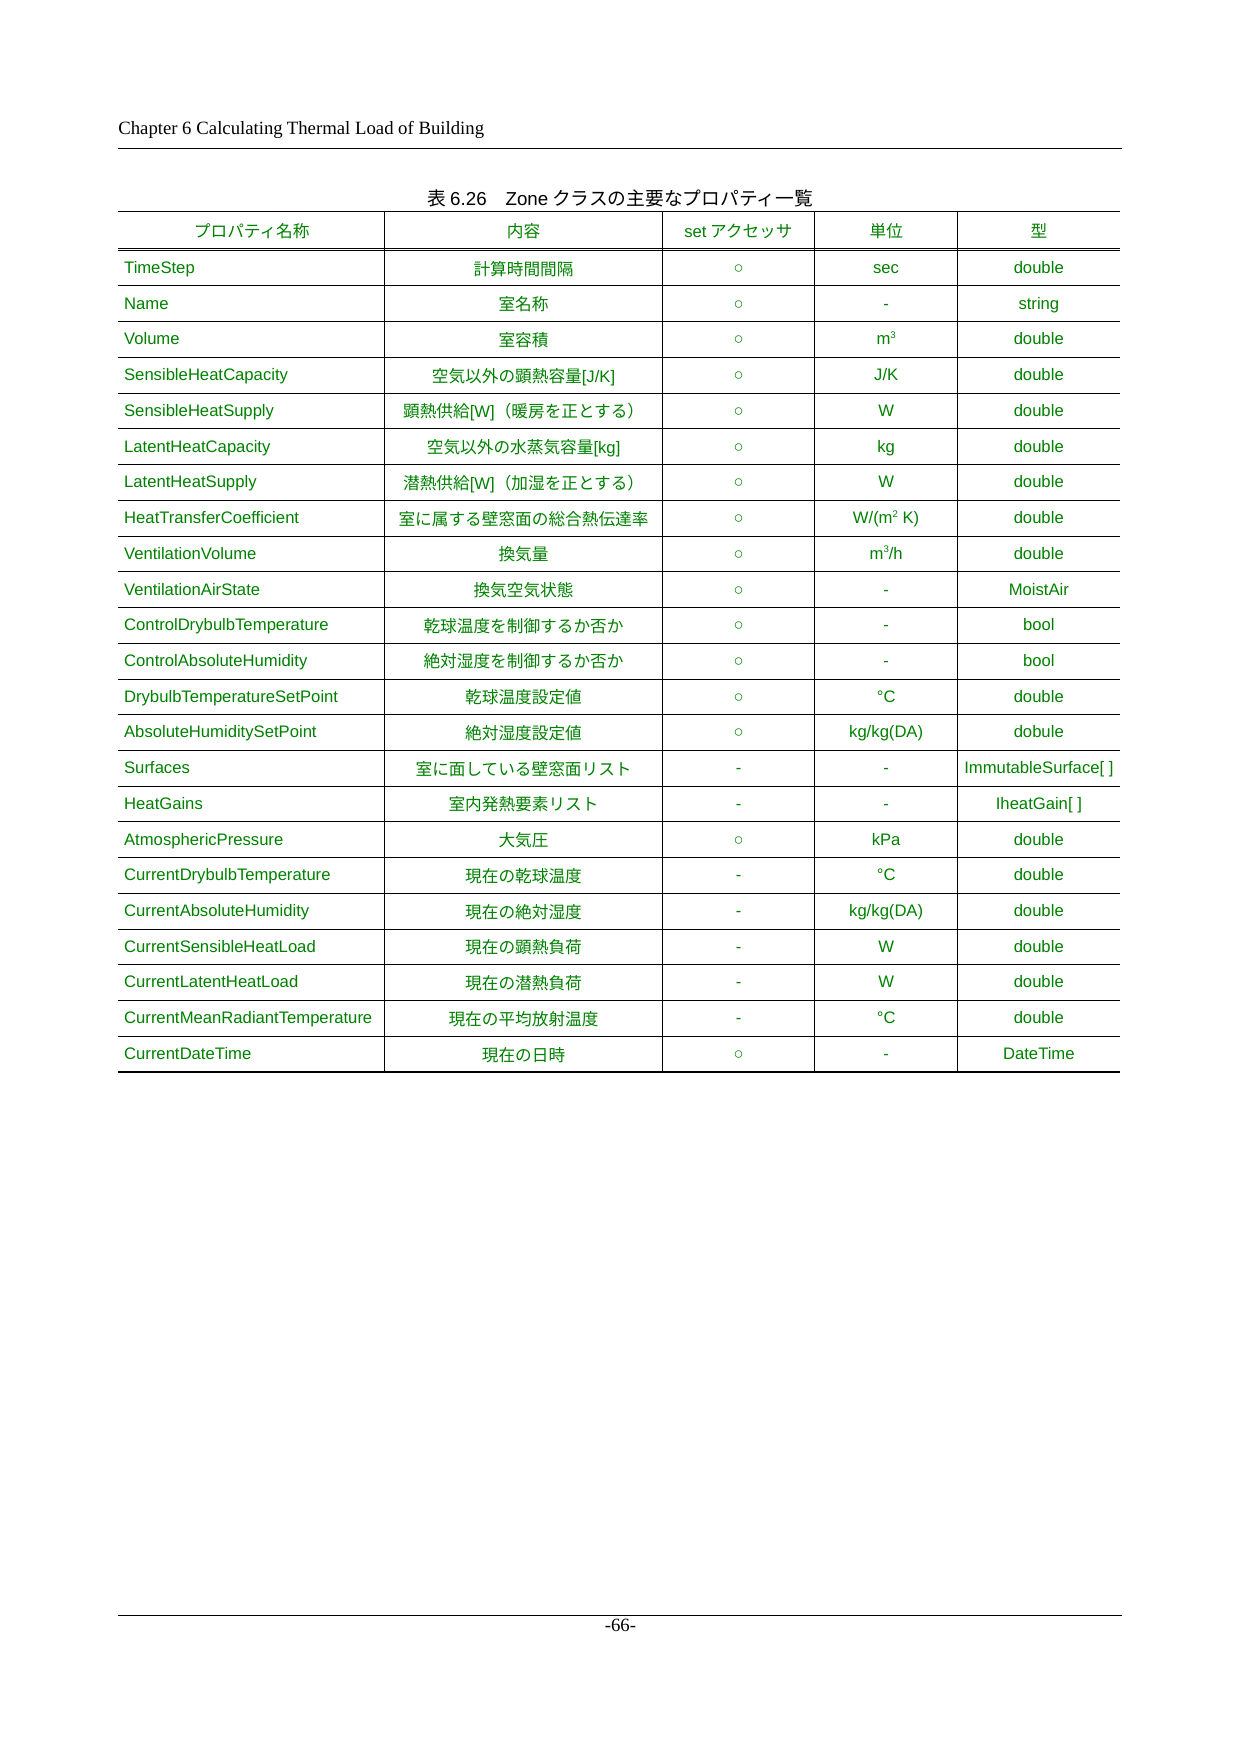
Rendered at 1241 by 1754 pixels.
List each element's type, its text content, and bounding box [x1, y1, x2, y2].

table_cell ○ [663, 608, 814, 643]
table_cell 現在の日時 [385, 1037, 662, 1071]
table_cell SensibleHeatSupply [118, 394, 384, 428]
table_header 型 [958, 212, 1120, 247]
table_cell 現在の潜熱負荷 [385, 965, 662, 1000]
table_cell 絶対湿度設定値 [385, 715, 662, 750]
table_cell bool [958, 608, 1120, 643]
table_cell CurrentDrybulbTemperature [118, 858, 384, 893]
table_cell CurrentLatentHeatLoad [118, 965, 384, 1000]
table_cell W [815, 930, 957, 964]
table_cell double [958, 894, 1120, 928]
table_cell 空気以外の水蒸気容量[kg] [385, 429, 662, 464]
table_cell double [958, 322, 1120, 357]
table_cell 絶対湿度を制御するか否か [385, 644, 662, 678]
table_cell W [815, 965, 957, 1000]
table_cell 大気圧 [385, 822, 662, 857]
table_cell sec [815, 251, 957, 285]
table_cell - [815, 608, 957, 643]
table_cell ○ [663, 501, 814, 536]
table_cell 乾球温度を制御するか否か [385, 608, 662, 643]
table_cell ○ [663, 537, 814, 571]
table_cell - [815, 286, 957, 321]
table_cell 室内発熱要素リスト [385, 787, 662, 821]
table_cell VentilationVolume [118, 537, 384, 571]
table_cell °C [815, 1001, 957, 1036]
table_cell double [958, 822, 1120, 857]
table_cell kPa [815, 822, 957, 857]
table_cell HeatTransferCoefficient [118, 501, 384, 536]
table_cell AtmosphericPressure [118, 822, 384, 857]
table_cell Surfaces [118, 751, 384, 786]
table_cell ○ [663, 644, 814, 678]
table_cell m3 [815, 322, 957, 357]
table_cell - [663, 930, 814, 964]
table_cell double [958, 680, 1120, 714]
table_cell W [815, 465, 957, 500]
table_cell AbsoluteHumiditySetPoint [118, 715, 384, 750]
table_cell ○ [663, 322, 814, 357]
table_cell - [663, 1001, 814, 1036]
table_cell 現在の顕熱負荷 [385, 930, 662, 964]
table_cell double [958, 501, 1120, 536]
table_cell ○ [663, 429, 814, 464]
table_cell °C [815, 858, 957, 893]
table_cell ControlDrybulbTemperature [118, 608, 384, 643]
table_cell string [958, 286, 1120, 321]
table_cell J/K [815, 358, 957, 393]
table_cell 現在の乾球温度 [385, 858, 662, 893]
table_cell DateTime [958, 1037, 1120, 1071]
table_cell - [663, 894, 814, 928]
table_cell ○ [663, 715, 814, 750]
table_cell kg/kg(DA) [815, 894, 957, 928]
table_cell 室に属する壁窓面の総合熱伝達率 [385, 501, 662, 536]
table_cell HeatGains [118, 787, 384, 821]
table_cell - [815, 787, 957, 821]
table_cell CurrentSensibleHeatLoad [118, 930, 384, 964]
table_header setアクセッサ [663, 212, 814, 247]
table_cell W/(m2 K) [815, 501, 957, 536]
table_cell W [815, 394, 957, 428]
table_cell 室に面している壁窓面リスト [385, 751, 662, 786]
table_cell double [958, 858, 1120, 893]
table_cell double [958, 465, 1120, 500]
table_cell ○ [663, 572, 814, 607]
table_cell 室容積 [385, 322, 662, 357]
table_cell CurrentAbsoluteHumidity [118, 894, 384, 928]
table_cell ○ [663, 1037, 814, 1071]
table_cell TimeStep [118, 251, 384, 285]
table_cell 空気以外の顕熱容量[J/K] [385, 358, 662, 393]
table_cell 換気量 [385, 537, 662, 571]
table_cell - [663, 787, 814, 821]
table_cell 計算時間間隔 [385, 251, 662, 285]
table_cell ○ [663, 822, 814, 857]
table_cell kg/kg(DA) [815, 715, 957, 750]
table_cell - [815, 1037, 957, 1071]
table_cell 室名称 [385, 286, 662, 321]
table_cell DrybulbTemperatureSetPoint [118, 680, 384, 714]
table_cell ImmutableSurface[ ] [958, 751, 1120, 786]
table_cell double [958, 251, 1120, 285]
table_cell CurrentDateTime [118, 1037, 384, 1071]
table_cell Volume [118, 322, 384, 357]
table_cell kg [815, 429, 957, 464]
table_cell 潜熱供給[W]（加湿を正とする） [385, 465, 662, 500]
table_cell double [958, 429, 1120, 464]
table_cell ○ [663, 465, 814, 500]
table_header 単位 [815, 212, 957, 247]
table_cell double [958, 1001, 1120, 1036]
table_cell 換気空気状態 [385, 572, 662, 607]
table_cell - [815, 572, 957, 607]
table_cell MoistAir [958, 572, 1120, 607]
table_cell - [663, 965, 814, 1000]
table_cell double [958, 930, 1120, 964]
table_cell LatentHeatCapacity [118, 429, 384, 464]
table_cell VentilationAirState [118, 572, 384, 607]
table_cell bool [958, 644, 1120, 678]
table_cell 顕熱供給[W]（暖房を正とする） [385, 394, 662, 428]
table_cell SensibleHeatCapacity [118, 358, 384, 393]
table_cell double [958, 358, 1120, 393]
text 表6.26 Zoneクラスの主要なプロパティ一覧 [118, 184, 1122, 211]
table_header 内容 [385, 212, 662, 247]
table_cell ○ [663, 286, 814, 321]
table_cell ○ [663, 394, 814, 428]
table_cell - [663, 858, 814, 893]
table_cell - [815, 751, 957, 786]
table_cell double [958, 537, 1120, 571]
table_cell double [958, 965, 1120, 1000]
table_cell Name [118, 286, 384, 321]
table_cell CurrentMeanRadiantTemperature [118, 1001, 384, 1036]
table_cell IheatGain[ ] [958, 787, 1120, 821]
table_cell ○ [663, 680, 814, 714]
table_cell ○ [663, 358, 814, 393]
table_cell 現在の平均放射温度 [385, 1001, 662, 1036]
table_cell 現在の絶対湿度 [385, 894, 662, 928]
table_cell - [663, 751, 814, 786]
table_cell - [815, 644, 957, 678]
table_cell ○ [663, 251, 814, 285]
table_cell double [958, 394, 1120, 428]
table_cell LatentHeatSupply [118, 465, 384, 500]
table_cell dobule [958, 715, 1120, 750]
table_cell °C [815, 680, 957, 714]
table_cell ControlAbsoluteHumidity [118, 644, 384, 678]
table_header プロパティ名称 [118, 212, 384, 247]
table_cell 乾球温度設定値 [385, 680, 662, 714]
table_cell m3/h [815, 537, 957, 571]
